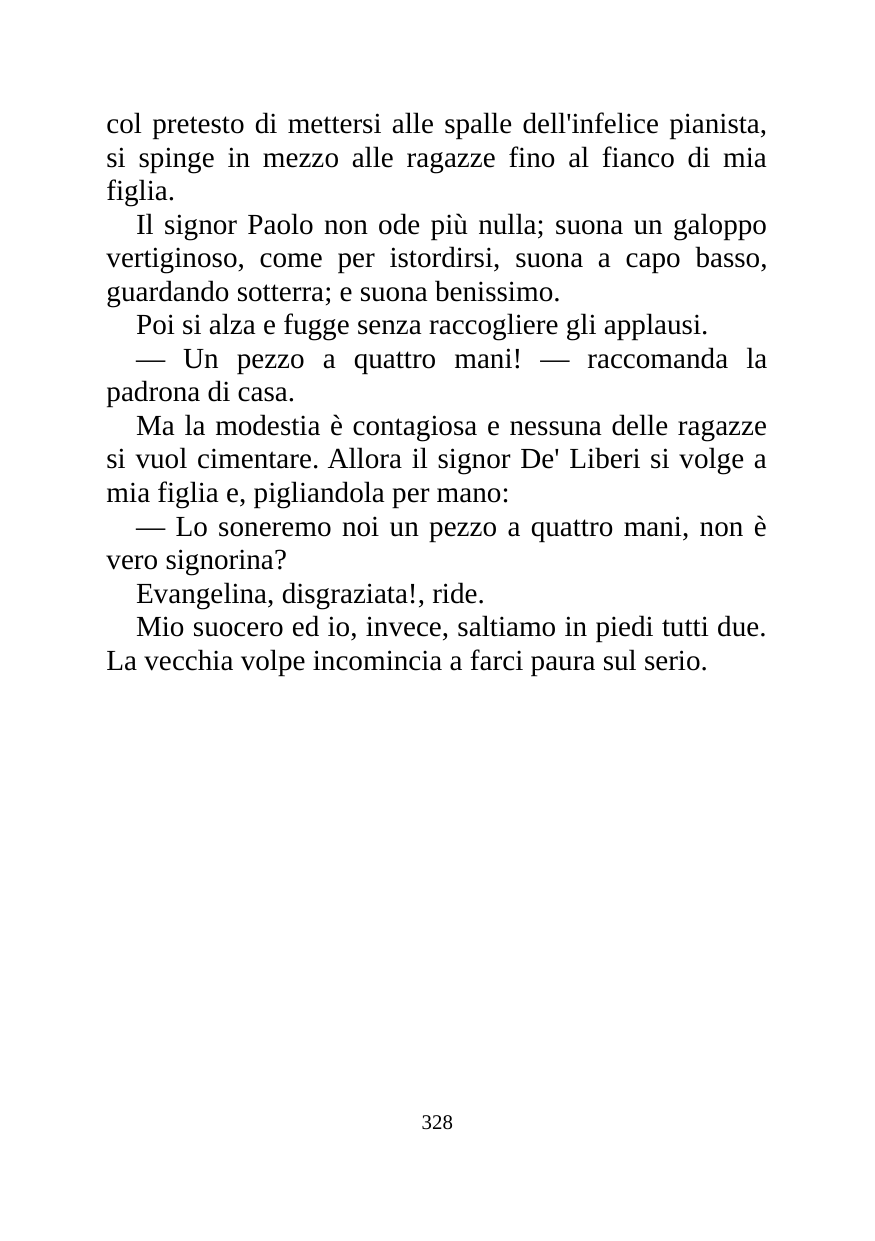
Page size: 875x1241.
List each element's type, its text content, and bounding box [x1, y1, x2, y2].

text col pretesto di mettersi alle spalle dell'infelice pianista, si spinge in mezzo alle ragazze fino al fianco di mia figlia. [106, 106, 768, 207]
text — Un pezzo a quattro mani! — raccomanda la padrona di casa. [106, 341, 768, 408]
text Poi si alza e fugge senza raccogliere gli applausi. [106, 307, 768, 341]
text Ma la modestia è contagiosa e nessuna delle ragazze si vuol cimentare. Allora il signor De' Liberi si volge a mia figlia e, pigliandola per mano: [106, 408, 768, 509]
text Mio suocero ed io, invece, saltiamo in piedi tutti due. La vecchia volpe incomincia a farci paura sul serio. [106, 609, 768, 676]
text Evangelina, disgraziata!, ride. [106, 576, 768, 609]
text — Lo soneremo noi un pezzo a quattro mani, non è vero signorina? [106, 509, 768, 576]
text Il signor Paolo non ode più nulla; suona un galoppo vertiginoso, come per istordirsi, suona a capo basso, guardando sotterra; e suona benissimo. [106, 207, 768, 307]
